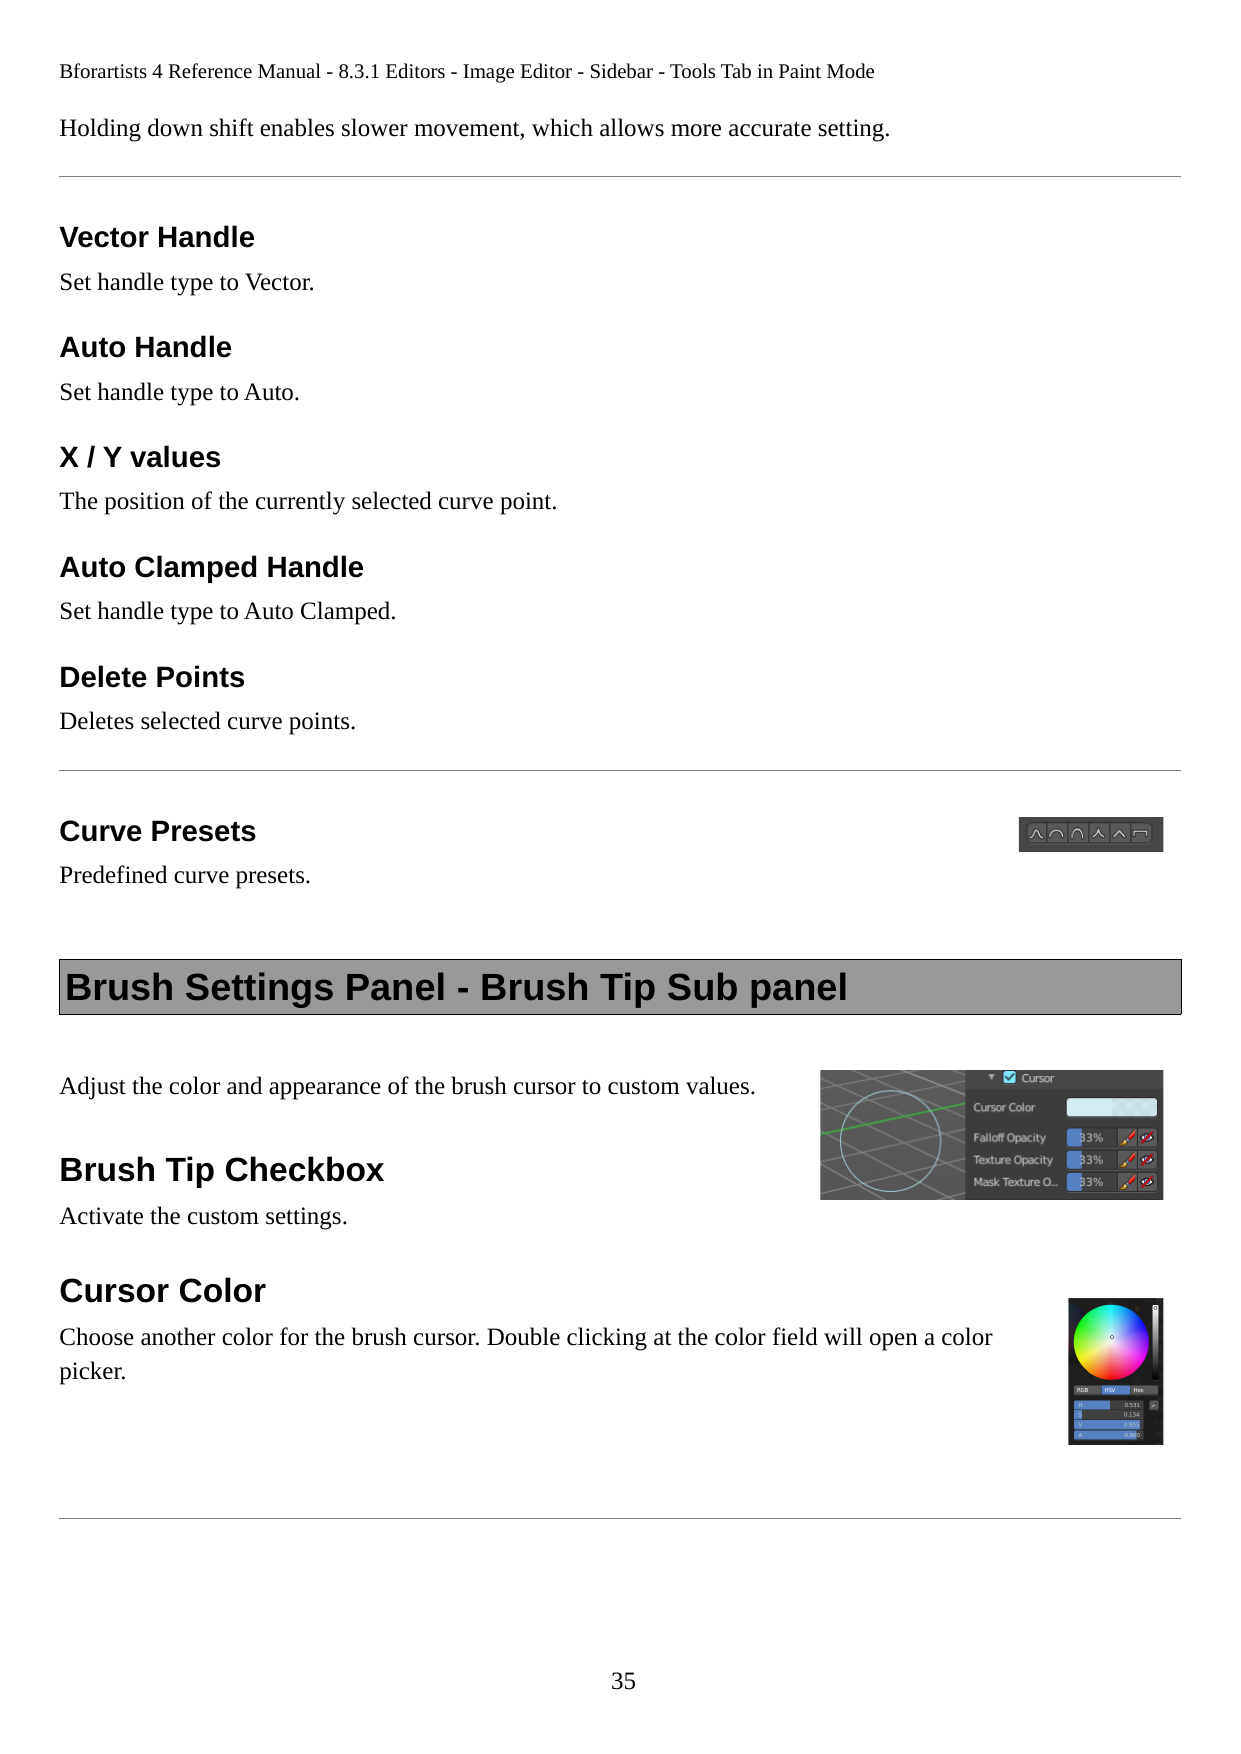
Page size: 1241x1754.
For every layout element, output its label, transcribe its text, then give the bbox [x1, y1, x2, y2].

subtitle X / Y values [59, 440, 1181, 474]
text Set handle type to Auto. [59, 377, 1181, 405]
text Activate the custom settings. [59, 1201, 1181, 1229]
subtitle Curve Presets [59, 814, 1181, 848]
subtitle [1164, 1149, 1181, 1188]
subtitle Delete Points [59, 660, 1181, 694]
text Set handle type to Auto Clamped. [59, 596, 1181, 625]
text Predefined curve presets. [59, 860, 1181, 889]
text Holding down shift enables slower movement, which allows more accurate setting. [59, 113, 1181, 141]
picture [1018, 817, 1164, 852]
picture [1068, 1298, 1164, 1445]
text Choose another color for the brush cursor. Double clicking at the color field will open a color picker. [59, 1322, 1068, 1385]
text The position of the currently selected curve point. [59, 486, 1181, 515]
subtitle Brush Tip Checkbox [59, 1149, 820, 1188]
subtitle Cursor Color [59, 1271, 1181, 1309]
text Set handle type to Vector. [59, 267, 1181, 295]
text Deletes selected curve points. [59, 706, 1181, 735]
subtitle Auto Clamped Handle [59, 550, 1181, 584]
table_header Brush Settings Panel - Brush Tip Sub panel [60, 960, 1181, 1014]
text Adjust the color and appearance of the brush cursor to custom values. [59, 1071, 820, 1100]
subtitle Auto Handle [59, 330, 1181, 364]
picture [820, 1070, 1164, 1200]
subtitle Vector Handle [59, 220, 1181, 254]
